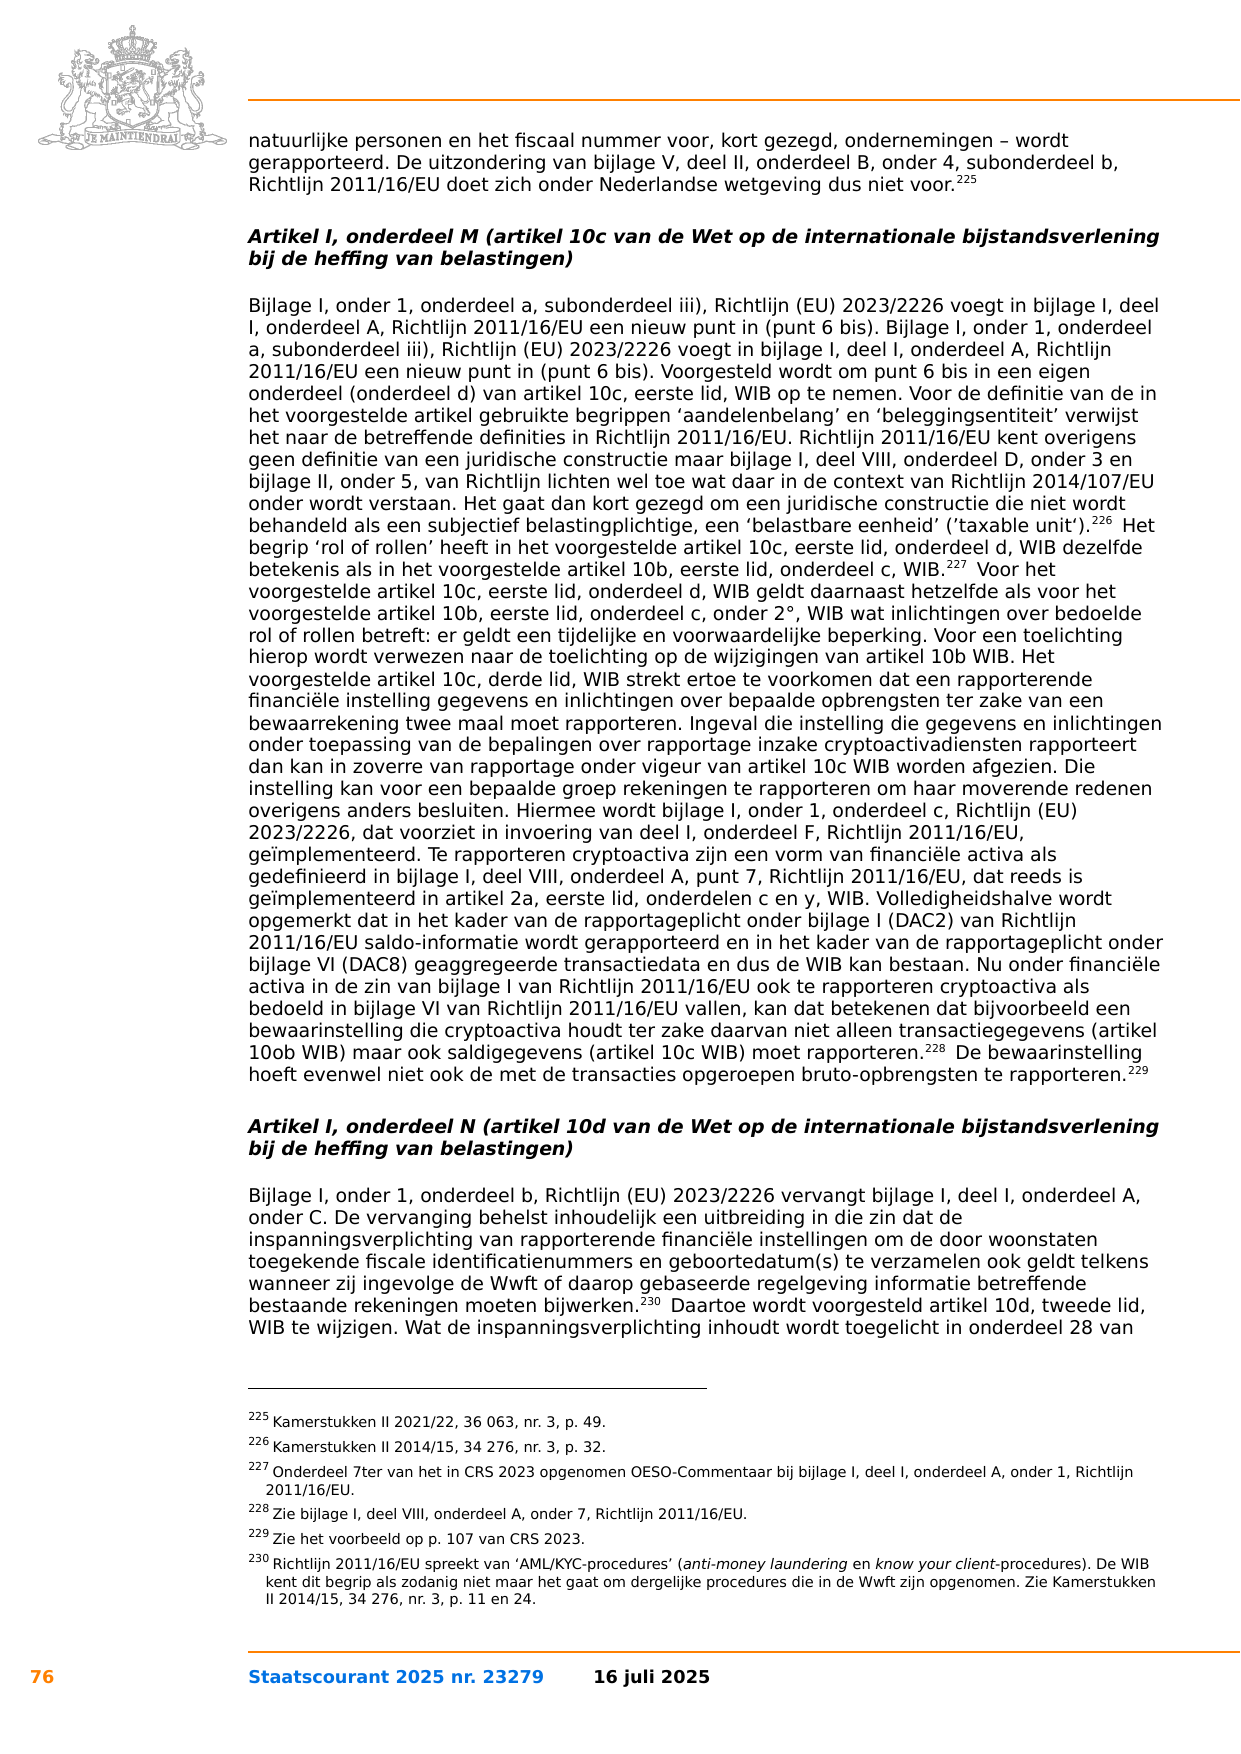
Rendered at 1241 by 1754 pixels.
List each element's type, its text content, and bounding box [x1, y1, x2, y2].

picture [38, 25, 227, 150]
text Bijlage I, onder 1, onderdeel a, subonderdeel iii), Richtlijn (EU) 2023/2226 voegt in bijlage I, deel I, onderdeel A, Richtlijn 2011/16/EU een nieuw punt in (punt 6 bis). Bijlage I, onder 1, onderdeel a, subonderdeel iii), Richtlijn (EU) 2023/2226 voegt in bijlage I, deel I, onderdeel A, Richtlijn 2011/16/EU een nieuw punt in (punt 6 bis). Voorgesteld wordt om punt 6 bis in een eigen onderdeel (onderdeel d) van artikel 10c, eerste lid, WIB op te nemen. Voor de definitie van de in het voorgestelde artikel gebruikte begrippen ‘aandelenbelang’ en ‘beleggingsentiteit’ verwijst het naar de betreffende definities in Richtlijn 2011/16/EU. Richtlijn 2011/16/EU kent overigens geen definitie van een juridische constructie maar bijlage I, deel VIII, onderdeel D, onder 3 en bijlage II, onder 5, van Richtlijn lichten wel toe wat daar in de context van Richtlijn 2014/107/EU onder wordt verstaan. Het gaat dan kort gezegd om een juridische constructie die niet wordt behandeld als een subjectief belastingplichtige, een ‘belastbare eenheid’ (’taxable unit‘). Het begrip ‘rol of rollen’ heeft in het voorgestelde artikel 10c, eerste lid, onderdeel d, WIB dezelfde betekenis als in het voorgestelde artikel 10b, eerste lid, onderdeel c, WIB. Voor het voorgestelde artikel 10c, eerste lid, onderdeel d, WIB geldt daarnaast hetzelfde als voor het voorgestelde artikel 10b, eerste lid, onderdeel c, onder 2°, WIB wat inlichtingen over bedoelde rol of rollen betreft: er geldt een tijdelijke en voorwaardelijke beperking. Voor een toelichting hierop wordt verwezen naar de toelichting op de wijzigingen van artikel 10b WIB. Het voorgestelde artikel 10c, derde lid, WIB strekt ertoe te voorkomen dat een rapporterende financiële instelling gegevens en inlichtingen over bepaalde opbrengsten ter zake van een bewaarrekening twee maal moet rapporteren. Ingeval die instelling die gegevens en inlichtingen onder toepassing van de bepalingen over rapportage inzake cryptoactivadiensten rapporteert dan kan in zoverre van rapportage onder vigeur van artikel 10c WIB worden afgezien. Die instelling kan voor een bepaalde groep rekeningen te rapporteren om haar moverende redenen overigens anders besluiten. Hiermee wordt bijlage I, onder 1, onderdeel c, Richtlijn (EU) 2023/2226, dat voorziet in invoering van deel I, onderdeel F, Richtlijn 2011/16/EU, geïmplementeerd. Te rapporteren cryptoactiva zijn een vorm van financiële activa als gedefinieerd in bijlage I, deel VIII, onderdeel A, punt 7, Richtlijn 2011/16/EU, dat reeds is geïmplementeerd in artikel 2a, eerste lid, onderdelen c en y, WIB. Volledigheidshalve wordt opgemerkt dat in het kader van de rapportageplicht onder bijlage I (DAC2) van Richtlijn 2011/16/EU saldo-informatie wordt gerapporteerd en in het kader van de rapportageplicht onder bijlage VI (DAC8) geaggregeerde transactiedata en dus de WIB kan bestaan. Nu onder financiële activa in de zin van bijlage I van Richtlijn 2011/16/EU ook te rapporteren cryptoactiva als bedoeld in bijlage VI van Richtlijn 2011/16/EU vallen, kan dat betekenen dat bijvoorbeeld een bewaarinstelling die cryptoactiva houdt ter zake daarvan niet alleen transactiegegevens (artikel 10ob WIB) maar ook saldigegevens (artikel 10c WIB) moet rapporteren. De bewaarinstelling hoeft evenwel niet ook de met de transacties opgeroepen bruto-opbrengsten te rapporteren. [248, 295, 1163, 1086]
text Kamerstukken II 2021/22, 36 063, nr. 3, p. 49. [248, 1410, 1163, 1432]
text Bijlage I, onder 1, onderdeel b, Richtlijn (EU) 2023/2226 vervangt bijlage I, deel I, onderdeel A, onder C. De vervanging behelst inhoudelijk een uitbreiding in die zin dat de inspanningsverplichting van rapporterende financiële instellingen om de door woonstaten toegekende fiscale identificatienummers en geboortedatum(s) te verzamelen ook geldt telkens wanneer zij ingevolge de Wwft of daarop gebaseerde regelgeving informatie betreffende bestaande rekeningen moeten bijwerken. Daartoe wordt voorgesteld artikel 10d, tweede lid, WIB te wijzigen. Wat de inspanningsverplichting inhoudt wordt toegelicht in onderdeel 28 van [248, 1185, 1163, 1339]
text Onderdeel 7ter van het in CRS 2023 opgenomen OESO-Commentaar bij bijlage I, deel I, onderdeel A, onder 1, Richtlijn 2011/16/EU. [248, 1460, 1163, 1499]
text Zie bijlage I, deel VIII, onderdeel A, onder 7, Richtlijn 2011/16/EU. [248, 1502, 1163, 1524]
text Richtlijn 2011/16/EU spreekt van ‘AML/KYC-procedures’ (anti-money laundering en know your client-procedures). De WIB kent dit begrip als zodanig niet maar het gaat om dergelijke procedures die in de Wwft zijn opgenomen. Zie Kamerstukken II 2014/15, 34 276, nr. 3, p. 11 en 24. [248, 1552, 1163, 1608]
text Zie het voorbeeld op p. 107 van CRS 2023. [248, 1527, 1163, 1549]
text Kamerstukken II 2014/15, 34 276, nr. 3, p. 32. [248, 1435, 1163, 1457]
text natuurlijke personen en het fiscaal nummer voor, kort gezegd, ondernemingen – wordt gerapporteerd. De uitzondering van bijlage V, deel II, onderdeel B, onder 4, subonderdeel b, Richtlijn 2011/16/EU doet zich onder Nederlandse wetgeving dus niet voor. [248, 130, 1163, 196]
subtitle Artikel I, onderdeel M (artikel 10c van de Wet op de internationale bijstandsverlening bij de heffing van belastingen) [248, 226, 1163, 270]
subtitle Artikel I, onderdeel N (artikel 10d van de Wet op de internationale bijstandsverlening bij de heffing van belastingen) [248, 1116, 1163, 1160]
